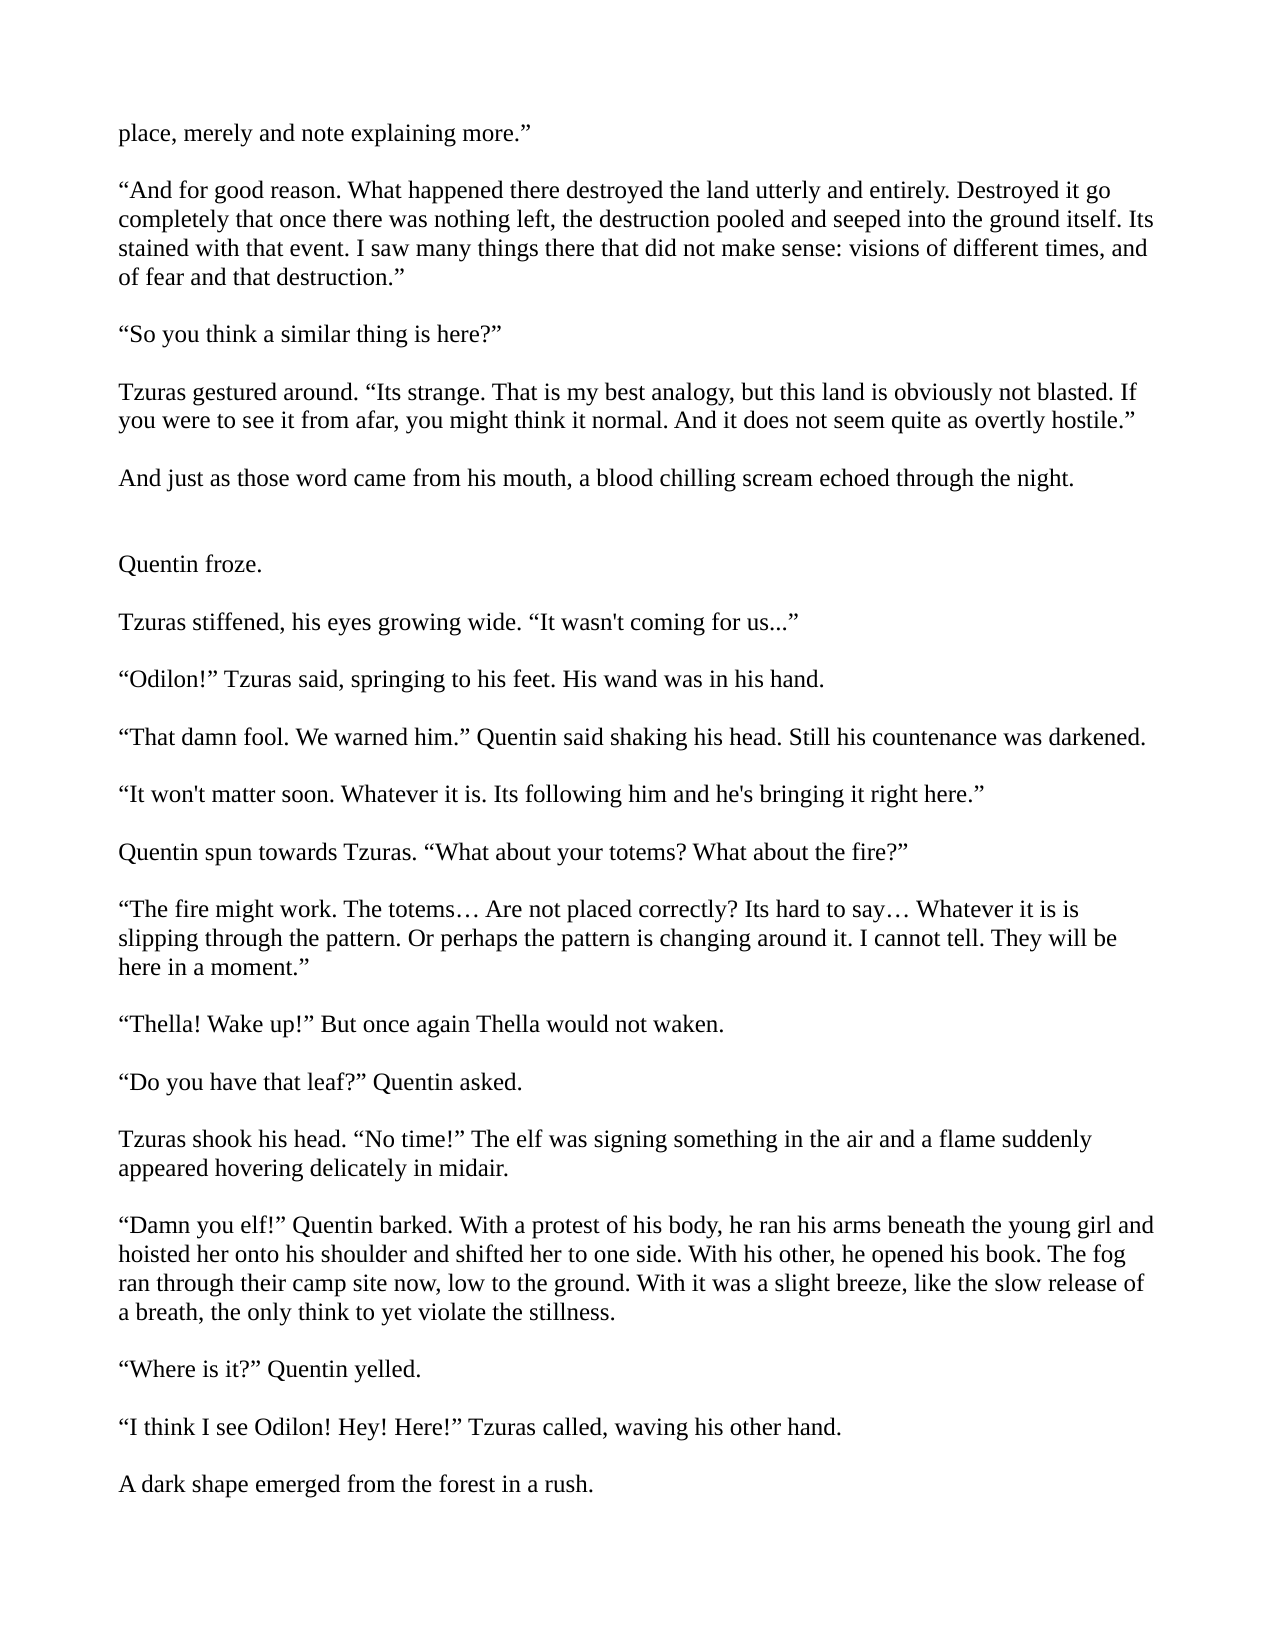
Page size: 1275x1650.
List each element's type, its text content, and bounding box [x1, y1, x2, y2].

text “I think I see Odilon! Hey! Here!” Tzuras called, waving his other hand. [118, 1412, 1157, 1441]
text Quentin spun towards Tzuras. “What about your totems? What about the fire?” [118, 837, 1157, 866]
text “Where is it?” Quentin yelled. [118, 1354, 1157, 1383]
text Tzuras gestured around. “Its strange. That is my best analogy, but this land is obviously not blasted. If you were to see it from afar, you might think it normal. And it does not seem quite as overtly hostile.” [118, 377, 1157, 434]
text “It won't matter soon. Whatever it is. Its following him and he's bringing it right here.” [118, 779, 1157, 808]
text “Do you have that leaf?” Quentin asked. [118, 1067, 1157, 1096]
text Tzuras stiffened, his eyes growing wide. “It wasn't coming for us...” [118, 607, 1157, 636]
text “Thella! Wake up!” But once again Thella would not waken. [118, 1009, 1157, 1038]
text “That damn fool. We warned him.” Quentin said shaking his head. Still his countenance was darkened. [118, 722, 1157, 751]
text “And for good reason. What happened there destroyed the land utterly and entirely. Destroyed it go completely that once there was nothing left, the destruction pooled and seeped into the ground itself. Its stained with that event. I saw many things there that did not make sense: visions of different times, and of fear and that destruction.” [118, 176, 1157, 291]
text And just as those word came from his mouth, a blood chilling scream echoed through the night. [118, 463, 1157, 492]
text Tzuras shook his head. “No time!” The elf was signing something in the air and a flame suddenly appeared hovering delicately in midair. [118, 1124, 1157, 1182]
text “So you think a similar thing is here?” [118, 319, 1157, 348]
text A dark shape emerged from the forest in a rush. [118, 1469, 1157, 1498]
text “Odilon!” Tzuras said, springing to his feet. His wand was in his hand. [118, 664, 1157, 693]
text “The fire might work. The totems… Are not placed correctly? Its hard to say… Whatever it is is slipping through the pattern. Or perhaps the pattern is changing around it. I cannot tell. They will be here in a moment.” [118, 894, 1157, 981]
text Quentin froze. [118, 549, 1157, 578]
text place, merely and note explaining more.” [118, 118, 1157, 147]
text “Damn you elf!” Quentin barked. With a protest of his body, he ran his arms beneath the young girl and hoisted her onto his shoulder and shifted her to one side. With his other, he opened his book. The fog ran through their camp site now, low to the ground. With it was a slight breeze, like the slow release of a breath, the only think to yet violate the stillness. [118, 1211, 1157, 1326]
